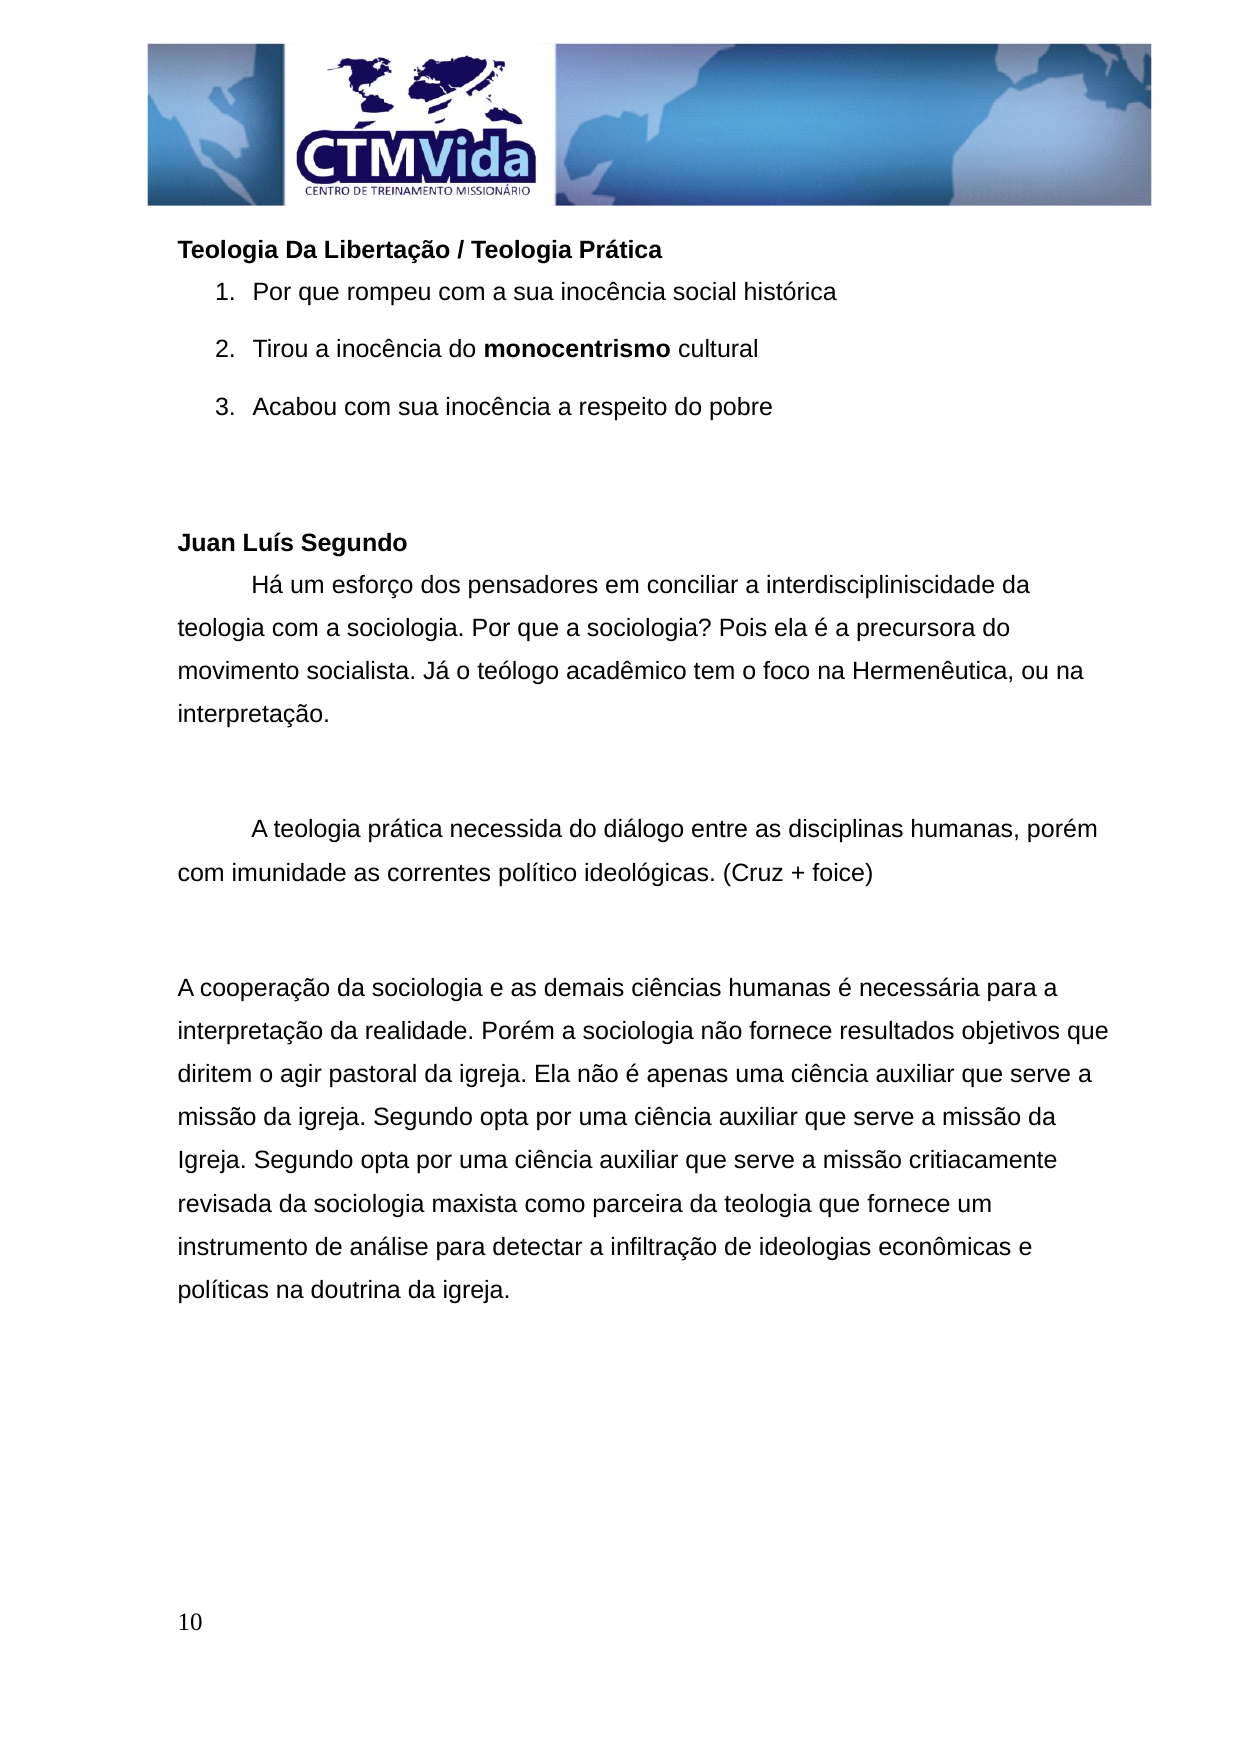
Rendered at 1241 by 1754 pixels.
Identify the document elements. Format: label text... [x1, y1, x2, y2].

subtitle Teologia da libertação / Teologia prática [177, 235, 1122, 264]
text A teologia prática necessida do diálogo entre as disciplinas humanas, porém com imunidade as correntes político ideológicas. (Cruz + foice) [177, 814, 1122, 886]
list Tirou a inocência do monocentrismo cultural [215, 334, 1122, 363]
picture [147, 43, 1152, 206]
text A cooperação da sociologia e as demais ciências humanas é necessária para a interpretação da realidade. Porém a sociologia não fornece resultados objetivos que diritem o agir pastoral da igreja. Ela não é apenas uma ciência auxiliar que serve a missão da igreja. Segundo opta por uma ciência auxiliar que serve a missão da Igreja. Segundo opta por uma ciência auxiliar que serve a missão critiacamente revisada da sociologia maxista como parceira da teologia que fornece um instrumento de análise para detectar a infiltração de ideologias econômicas e políticas na doutrina da igreja. [177, 973, 1122, 1303]
text Há um esforço dos pensadores em conciliar a interdiscipliniscidade da teologia com a sociologia. Por que a sociologia? Pois ela é a precursora do movimento socialista. Já o teólogo acadêmico tem o foco na Hermenêutica, ou na interpretação. [177, 569, 1122, 728]
list Acabou com sua inocência a respeito do pobre [215, 392, 1122, 421]
subtitle Juan luís Segundo [177, 528, 1122, 557]
list Por que rompeu com a sua inocência social histórica [215, 277, 1122, 305]
